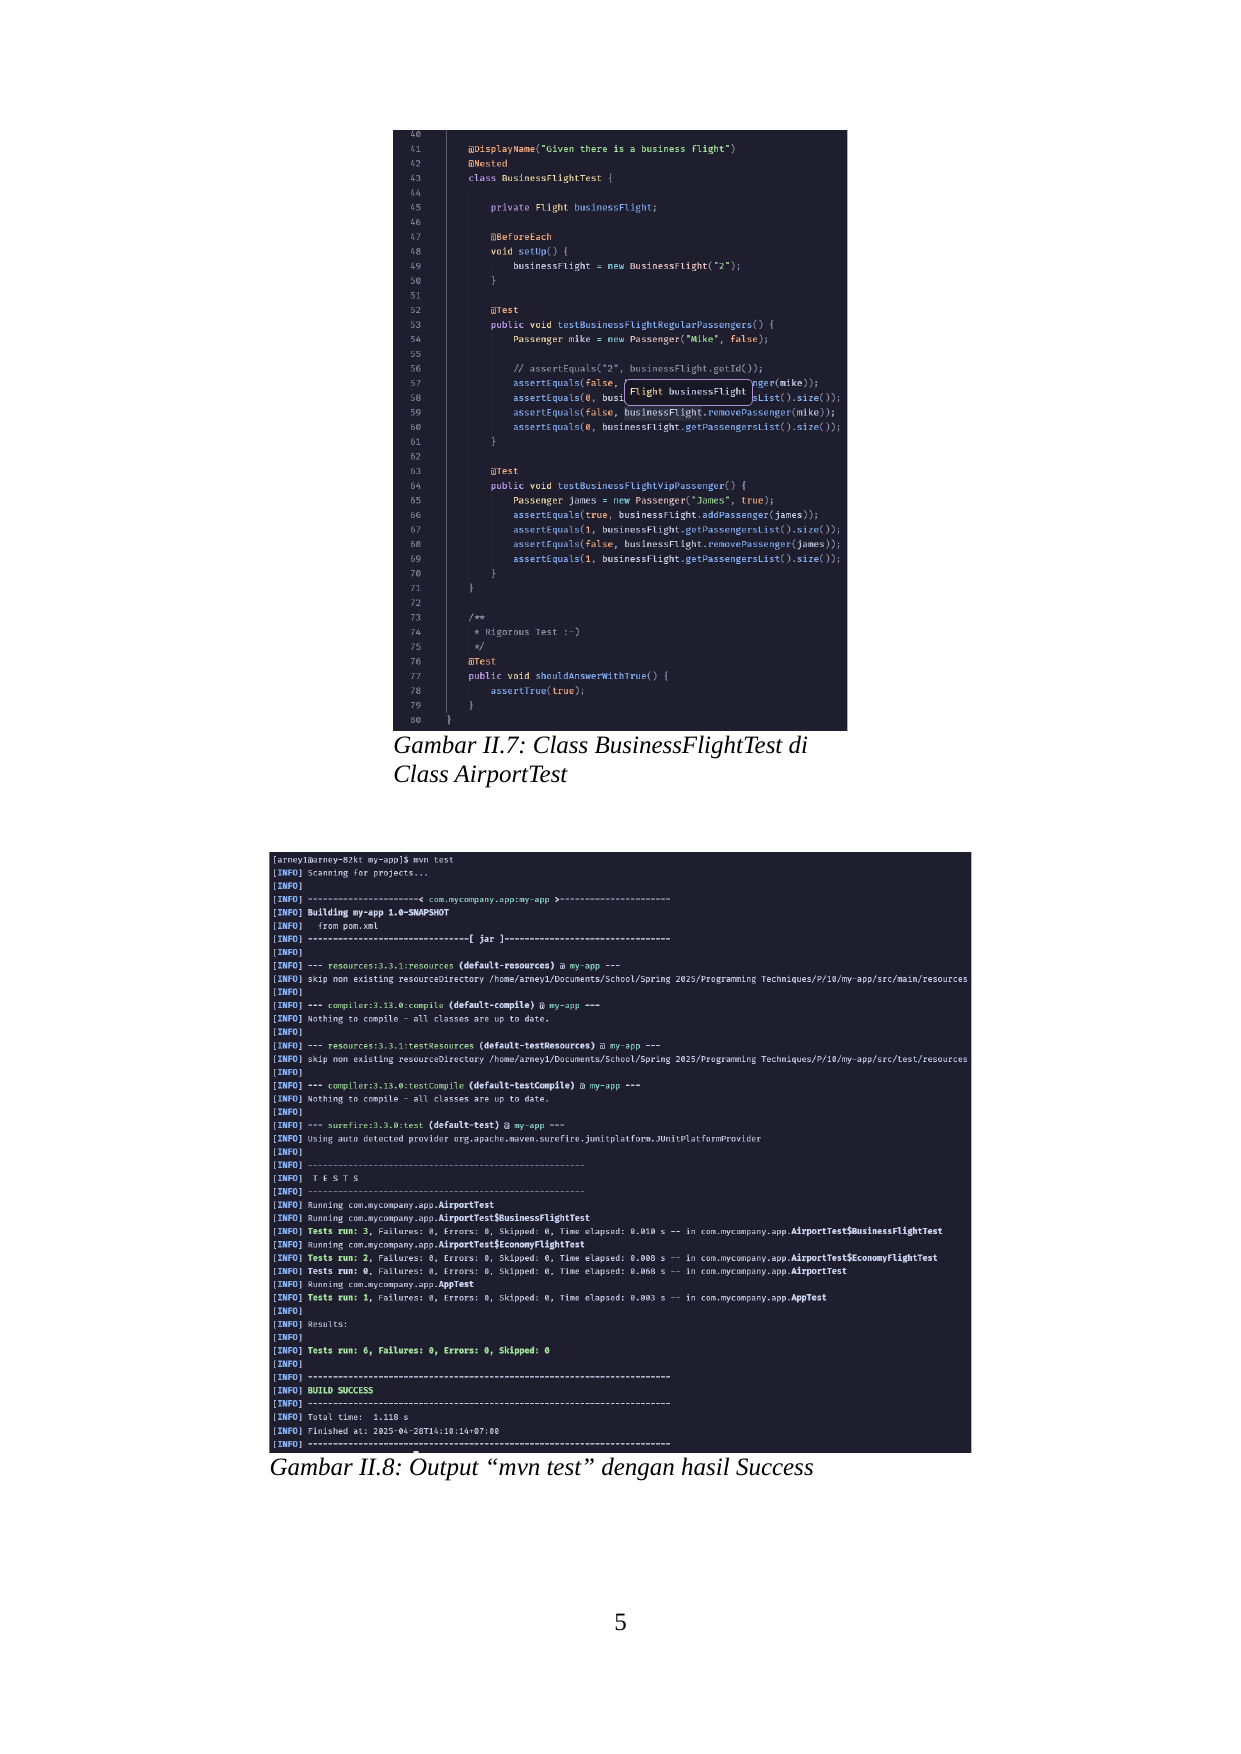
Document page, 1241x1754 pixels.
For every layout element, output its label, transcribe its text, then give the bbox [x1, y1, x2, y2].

picture [393, 130, 848, 731]
text Gambar II.7: Class BusinessFlightTest di Class AirportTest [393, 731, 847, 788]
picture [269, 852, 972, 1453]
text Gambar II.8: Output “mvn test” dengan hasil Success [269, 1453, 971, 1481]
